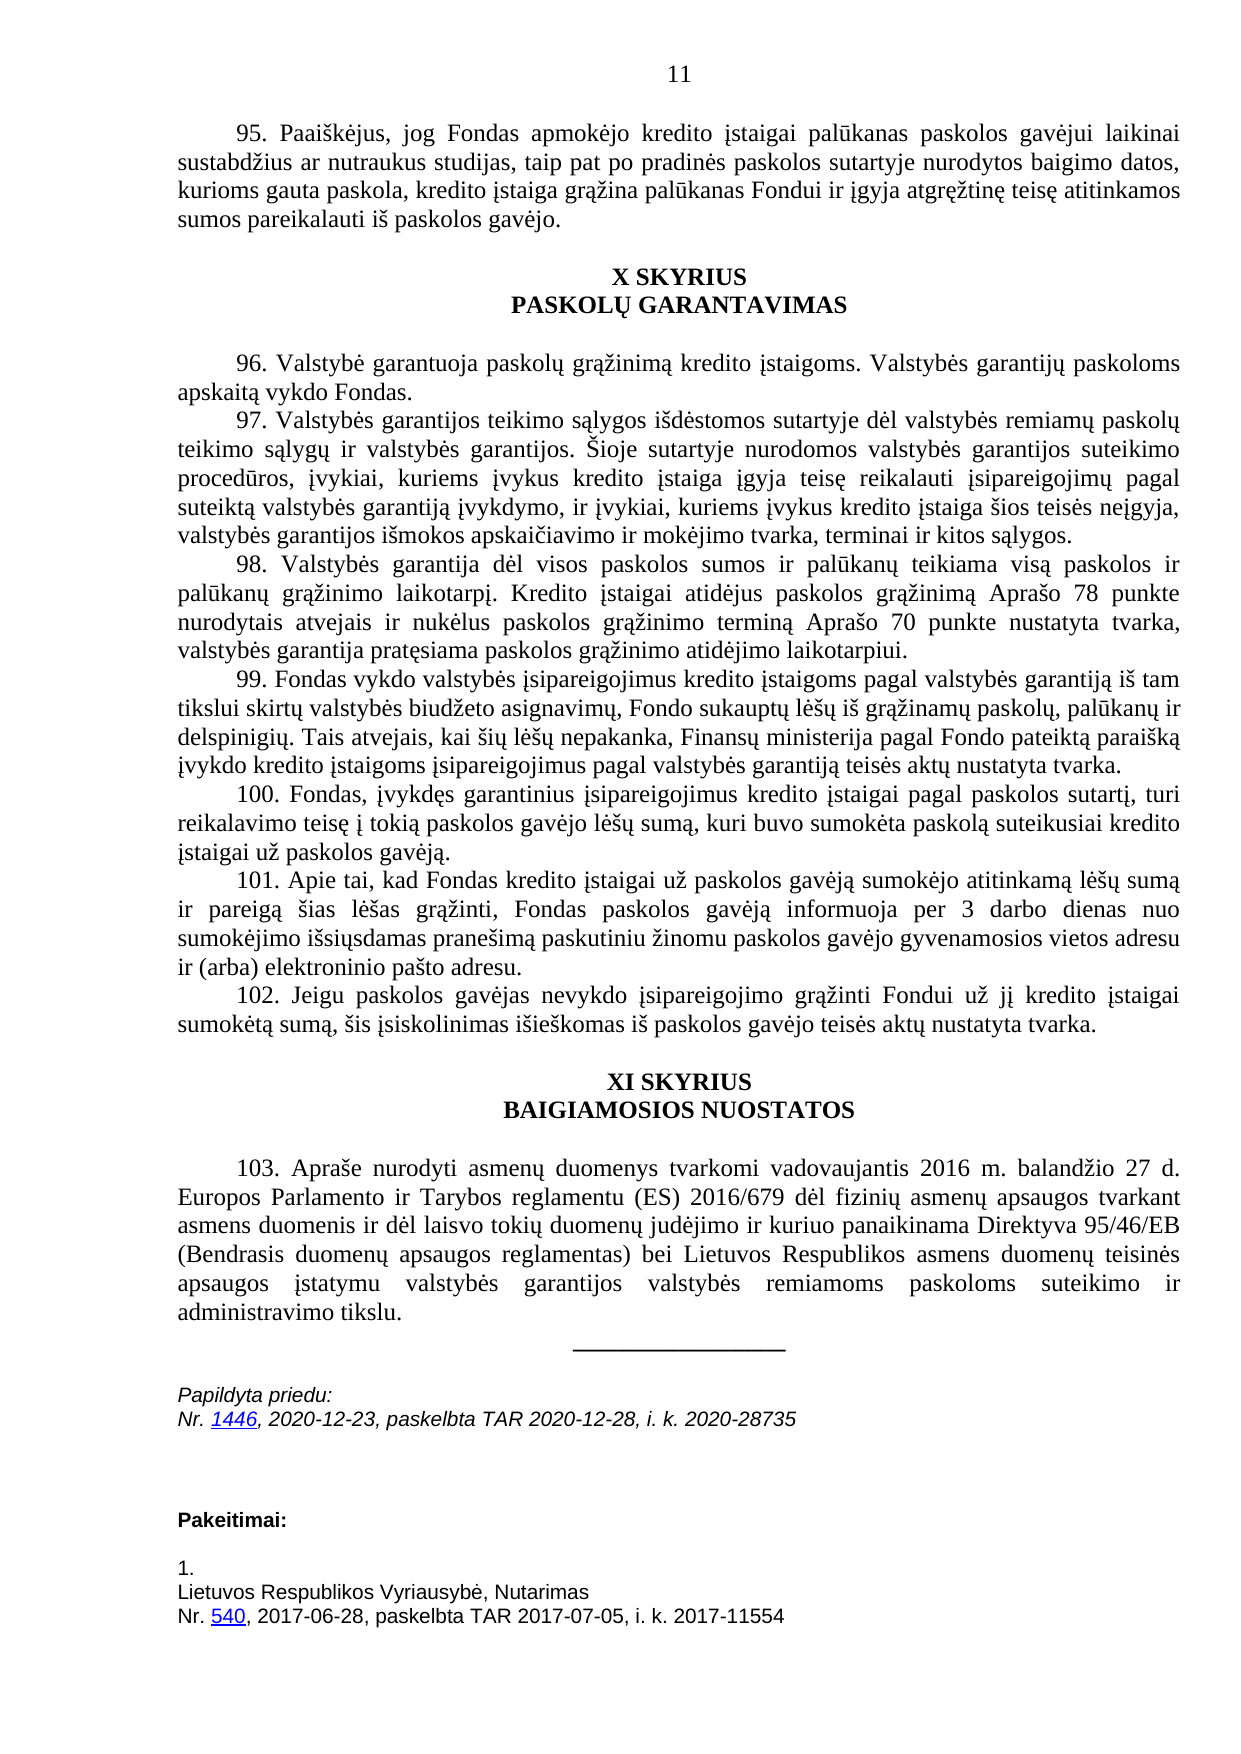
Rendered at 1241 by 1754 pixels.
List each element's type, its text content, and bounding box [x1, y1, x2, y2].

text 101. Apie tai, kad Fondas kredito įstaigai už paskolos gavėją sumokėjo atitinkamą lėšų sumą ir pareigą šias lėšas grąžinti, Fondas paskolos gavėją informuoja per 3 darbo dienas nuo sumokėjimo išsiųsdamas pranešimą paskutiniu žinomu paskolos gavėjo gyvenamosios vietos adresu ir (arba) elektroninio pašto adresu. [177, 866, 1181, 981]
text _________________ [177, 1326, 1181, 1354]
text 100. Fondas, įvykdęs garantinius įsipareigojimus kredito įstaigai pagal paskolos sutartį, turi reikalavimo teisę į tokią paskolos gavėjo lėšų sumą, kuri buvo sumokėta paskolą suteikusiai kredito įstaigai už paskolos gavėją. [177, 779, 1181, 866]
text XI SKYRIUS [177, 1067, 1181, 1096]
text 98. Valstybės garantija dėl visos paskolos sumos ir palūkanų teikiama visą paskolos ir palūkanų grąžinimo laikotarpį. Kredito įstaigai atidėjus paskolos grąžinimą Aprašo 78 punkte nurodytais atvejais ir nukėlus paskolos grąžinimo terminą Aprašo 70 punkte nustatyta tvarka, valstybės garantija pratęsiama paskolos grąžinimo atidėjimo laikotarpiui. [177, 549, 1181, 664]
text 1. [177, 1556, 1181, 1579]
text X SKYRIUS [177, 262, 1181, 291]
text 103. Apraše nurodyti asmenų duomenys tvarkomi vadovaujantis 2016 m. balandžio 27 d. Europos Parlamento ir Tarybos reglamentu (ES) 2016/679 dėl fizinių asmenų apsaugos tvarkant asmens duomenis ir dėl laisvo tokių duomenų judėjimo ir kuriuo panaikinama Direktyva 95/46/EB (Bendrasis duomenų apsaugos reglamentas) bei Lietuvos Respublikos asmens duomenų teisinės apsaugos įstatymu valstybės garantijos valstybės remiamoms paskoloms suteikimo ir administravimo tikslu. [177, 1153, 1181, 1326]
text BAIGIAMOSIOS NUOSTATOS [177, 1096, 1181, 1124]
text 96. Valstybė garantuoja paskolų grąžinimą kredito įstaigoms. Valstybės garantijų paskoloms apskaitą vykdo Fondas. [177, 348, 1181, 406]
text 102. Jeigu paskolos gavėjas nevykdo įsipareigojimo grąžinti Fondui už jį kredito įstaigai sumokėtą sumą, šis įsiskolinimas išieškomas iš paskolos gavėjo teisės aktų nustatyta tvarka. [177, 981, 1181, 1038]
text 99. Fondas vykdo valstybės įsipareigojimus kredito įstaigoms pagal valstybės garantiją iš tam tikslui skirtų valstybės biudžeto asignavimų, Fondo sukauptų lėšų iš grąžinamų paskolų, palūkanų ir delspinigių. Tais atvejais, kai šių lėšų nepakanka, Finansų ministerija pagal Fondo pateiktą paraišką įvykdo kredito įstaigoms įsipareigojimus pagal valstybės garantiją teisės aktų nustatyta tvarka. [177, 664, 1181, 779]
text Nr. 540, 2017-06-28, paskelbta TAR 2017-07-05, i. k. 2017-11554 [177, 1603, 1181, 1627]
text Papildyta priedu: [177, 1383, 1181, 1407]
text 97. Valstybės garantijos teikimo sąlygos išdėstomos sutartyje dėl valstybės remiamų paskolų teikimo sąlygų ir valstybės garantijos. Šioje sutartyje nurodomos valstybės garantijos suteikimo procedūros, įvykiai, kuriems įvykus kredito įstaiga įgyja teisę reikalauti įsipareigojimų pagal suteiktą valstybės garantiją įvykdymo, ir įvykiai, kuriems įvykus kredito įstaiga šios teisės neįgyja, valstybės garantijos išmokos apskaičiavimo ir mokėjimo tvarka, terminai ir kitos sąlygos. [177, 406, 1181, 549]
text Pakeitimai: [177, 1508, 1181, 1532]
text 95. Paaiškėjus, jog Fondas apmokėjo kredito įstaigai palūkanas paskolos gavėjui laikinai sustabdžius ar nutraukus studijas, taip pat po pradinės paskolos sutartyje nurodytos baigimo datos, kurioms gauta paskola, kredito įstaiga grąžina palūkanas Fondui ir įgyja atgręžtinę teisę atitinkamos sumos pareikalauti iš paskolos gavėjo. [177, 118, 1181, 233]
text Nr. 1446, 2020-12-23, paskelbta TAR 2020-12-28, i. k. 2020-28735 [177, 1407, 1181, 1431]
text Lietuvos Respublikos Vyriausybė, Nutarimas [177, 1579, 1181, 1603]
text PASKOLŲ GARANTAVIMAS [177, 291, 1181, 319]
